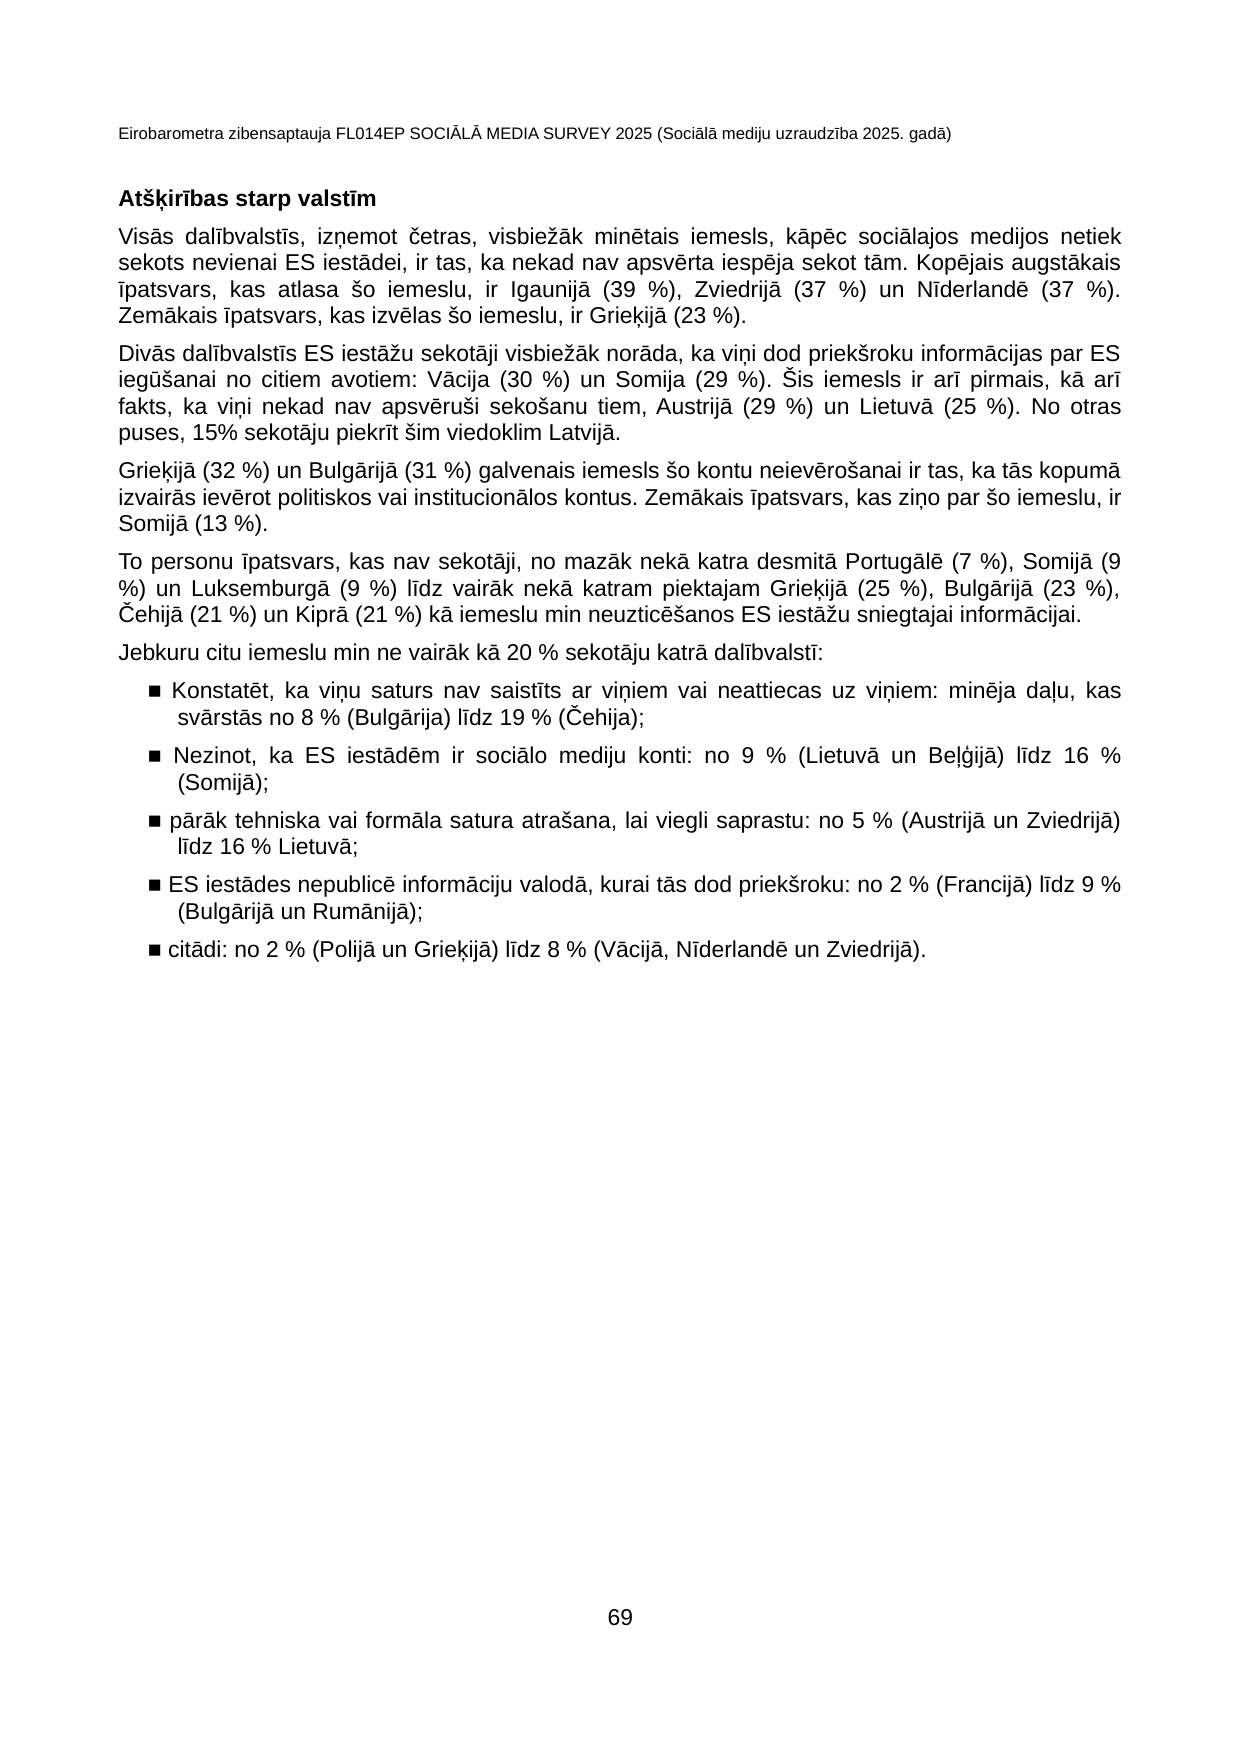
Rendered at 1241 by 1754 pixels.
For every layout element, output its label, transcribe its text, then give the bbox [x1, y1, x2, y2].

text ■ pārāk tehniska vai formāla satura atrašana, lai viegli saprastu: no 5 % (Austrijā un Zviedrijā) līdz 16 % Lietuvā; [148, 807, 1122, 859]
text Divās dalībvalstīs ES iestāžu sekotāji visbiežāk norāda, ka viņi dod priekšroku informācijas par ES iegūšanai no citiem avotiem: Vācija (30 %) un Somija (29 %). Šis iemesls ir arī pirmais, kā arī fakts, ka viņi nekad nav apsvēruši sekošanu tiem, Austrijā (29 %) un Lietuvā (25 %). No otras puses, 15% sekotāju piekrīt šim viedoklim Latvijā. [118, 340, 1122, 446]
text To personu īpatsvars, kas nav sekotāji, no mazāk nekā katra desmitā Portugālē (7 %), Somijā (9 %) un Luksemburgā (9 %) līdz vairāk nekā katram piektajam Grieķijā (25 %), Bulgārijā (23 %), Čehijā (21 %) un Kiprā (21 %) kā iemeslu min neuzticēšanos ES iestāžu sniegtajai informācijai. [118, 548, 1122, 627]
text ■ Nezinot, ka ES iestādēm ir sociālo mediju konti: no 9 % (Lietuvā un Beļģijā) līdz 16 % (Somijā); [148, 742, 1122, 795]
text ■ citādi: no 2 % (Polijā un Grieķijā) līdz 8 % (Vācijā, Nīderlandē un Zviedrijā). [148, 936, 1122, 962]
text Grieķijā (32 %) un Bulgārijā (31 %) galvenais iemesls šo kontu neievērošanai ir tas, ka tās kopumā izvairās ievērot politiskos vai institucionālos kontus. Zemākais īpatsvars, kas ziņo par šo iemeslu, ir Somijā (13 %). [118, 457, 1122, 536]
text ■ ES iestādes nepublicē informāciju valodā, kurai tās dod priekšroku: no 2 % (Francijā) līdz 9 % (Bulgārijā un Rumānijā); [148, 871, 1122, 924]
text Atšķirības starp valstīm [118, 184, 1122, 211]
text Jebkuru citu iemeslu min ne vairāk kā 20 % sekotāju katrā dalībvalstī: [118, 639, 1122, 666]
text ■ Konstatēt, ka viņu saturs nav saistīts ar viņiem vai neattiecas uz viņiem: minēja daļu, kas svārstās no 8 % (Bulgārija) līdz 19 % (Čehija); [148, 677, 1122, 730]
text Visās dalībvalstīs, izņemot četras, visbiežāk minētais iemesls, kāpēc sociālajos medijos netiek sekots nevienai ES iestādei, ir tas, ka nekad nav apsvērta iespēja sekot tām. Kopējais augstākais īpatsvars, kas atlasa šo iemeslu, ir Igaunijā (39 %), Zviedrijā (37 %) un Nīderlandē (37 %). Zemākais īpatsvars, kas izvēlas šo iemeslu, ir Grieķijā (23 %). [118, 223, 1122, 328]
